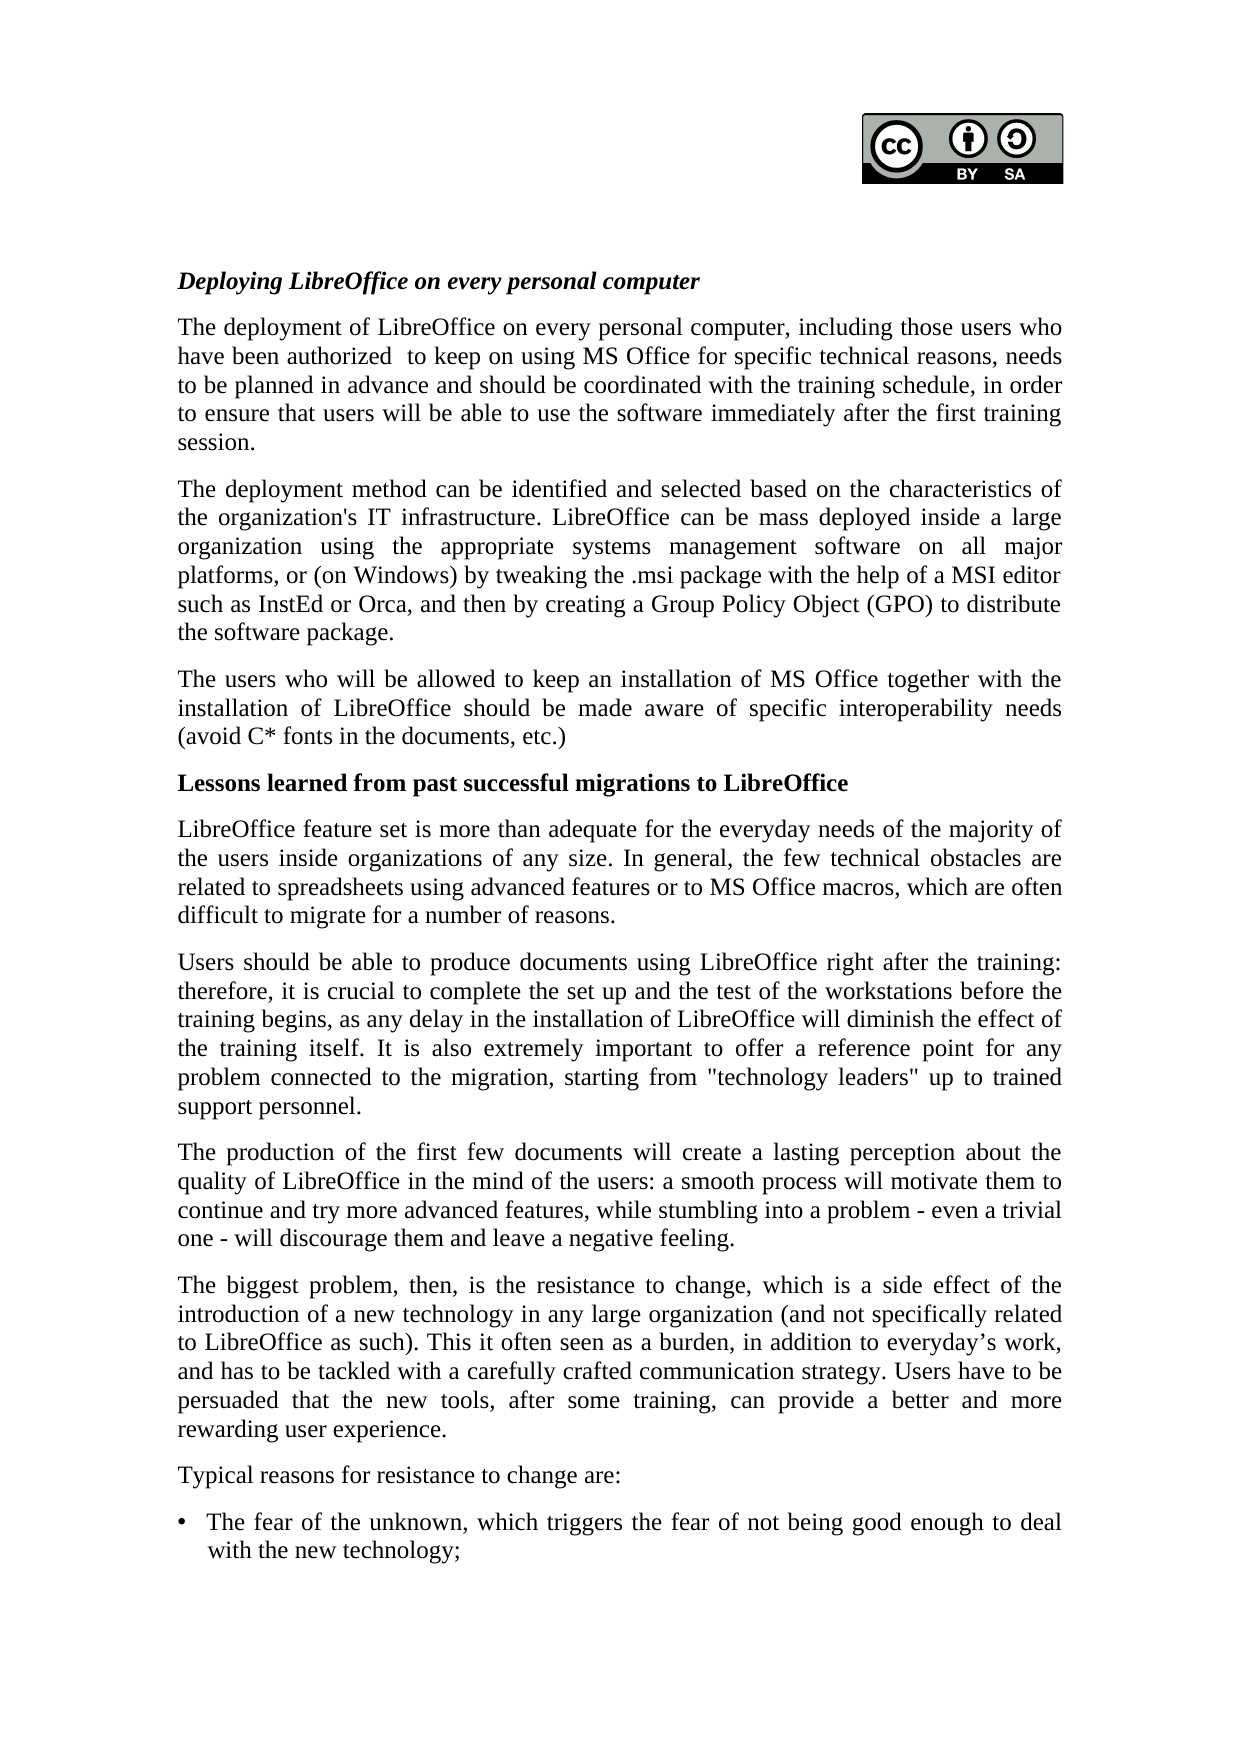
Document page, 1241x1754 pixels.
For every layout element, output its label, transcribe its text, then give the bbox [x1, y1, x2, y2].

text The biggest problem, then, is the resistance to change, which is a side effect of the introduction of a new technology in any large organization (and not specifically related to LibreOffice as such). This it often seen as a burden, in addition to everyday’s work, and has to be tackled with a carefully crafted communication strategy. Users have to be persuaded that the new tools, after some training, can provide a better and more rewarding user experience. [177, 1270, 1063, 1442]
text The deployment method can be identified and selected based on the characteristics of the organization's IT infrastructure. LibreOffice can be mass deployed inside a large organization using the appropriate systems management software on all major platforms, or (on Windows) by tweaking the .msi package with the help of a MSI editor such as InstEd or Orca, and then by creating a Group Policy Object (GPO) to distribute the software package. [177, 474, 1063, 646]
text The users who will be allowed to keep an installation of MS Office together with the installation of LibreOffice should be made aware of specific interoperability needs (avoid C* fonts in the documents, etc.) [177, 664, 1063, 750]
list The fear of the unknown, which triggers the fear of not being good enough to deal with the new technology; [177, 1507, 1063, 1564]
text LibreOffice feature set is more than adequate for the everyday needs of the majority of the users inside organizations of any size. In general, the few technical obstacles are related to spreadsheets using advanced features or to MS Office macros, which are often difficult to migrate for a number of reasons. [177, 814, 1063, 929]
text Lessons learned from past successful migrations to LibreOffice [177, 768, 1063, 797]
text Typical reasons for resistance to change are: [177, 1460, 1063, 1489]
text The deployment of LibreOffice on every personal computer, including those users who have been authorized to keep on using MS Office for specific technical reasons, needs to be planned in advance and should be coordinated with the training schedule, in order to ensure that users will be able to use the software immediately after the first training session. [177, 312, 1063, 456]
text Users should be able to produce documents using LibreOffice right after the training: therefore, it is crucial to complete the set up and the test of the workstations before the training begins, as any delay in the installation of LibreOffice will diminish the effect of the training itself. It is also extremely important to offer a reference point for any problem connected to the migration, starting from "technology leaders" up to trained support personnel. [177, 947, 1063, 1119]
text The production of the first few documents will create a lasting perception about the quality of LibreOffice in the mind of the users: a smooth process will motivate them to continue and try more advanced features, while stumbling into a problem - even a trivial one - will discourage them and leave a negative feeling. [177, 1137, 1063, 1252]
text Deploying LibreOffice on every personal computer [177, 266, 1063, 294]
picture [862, 113, 1064, 184]
